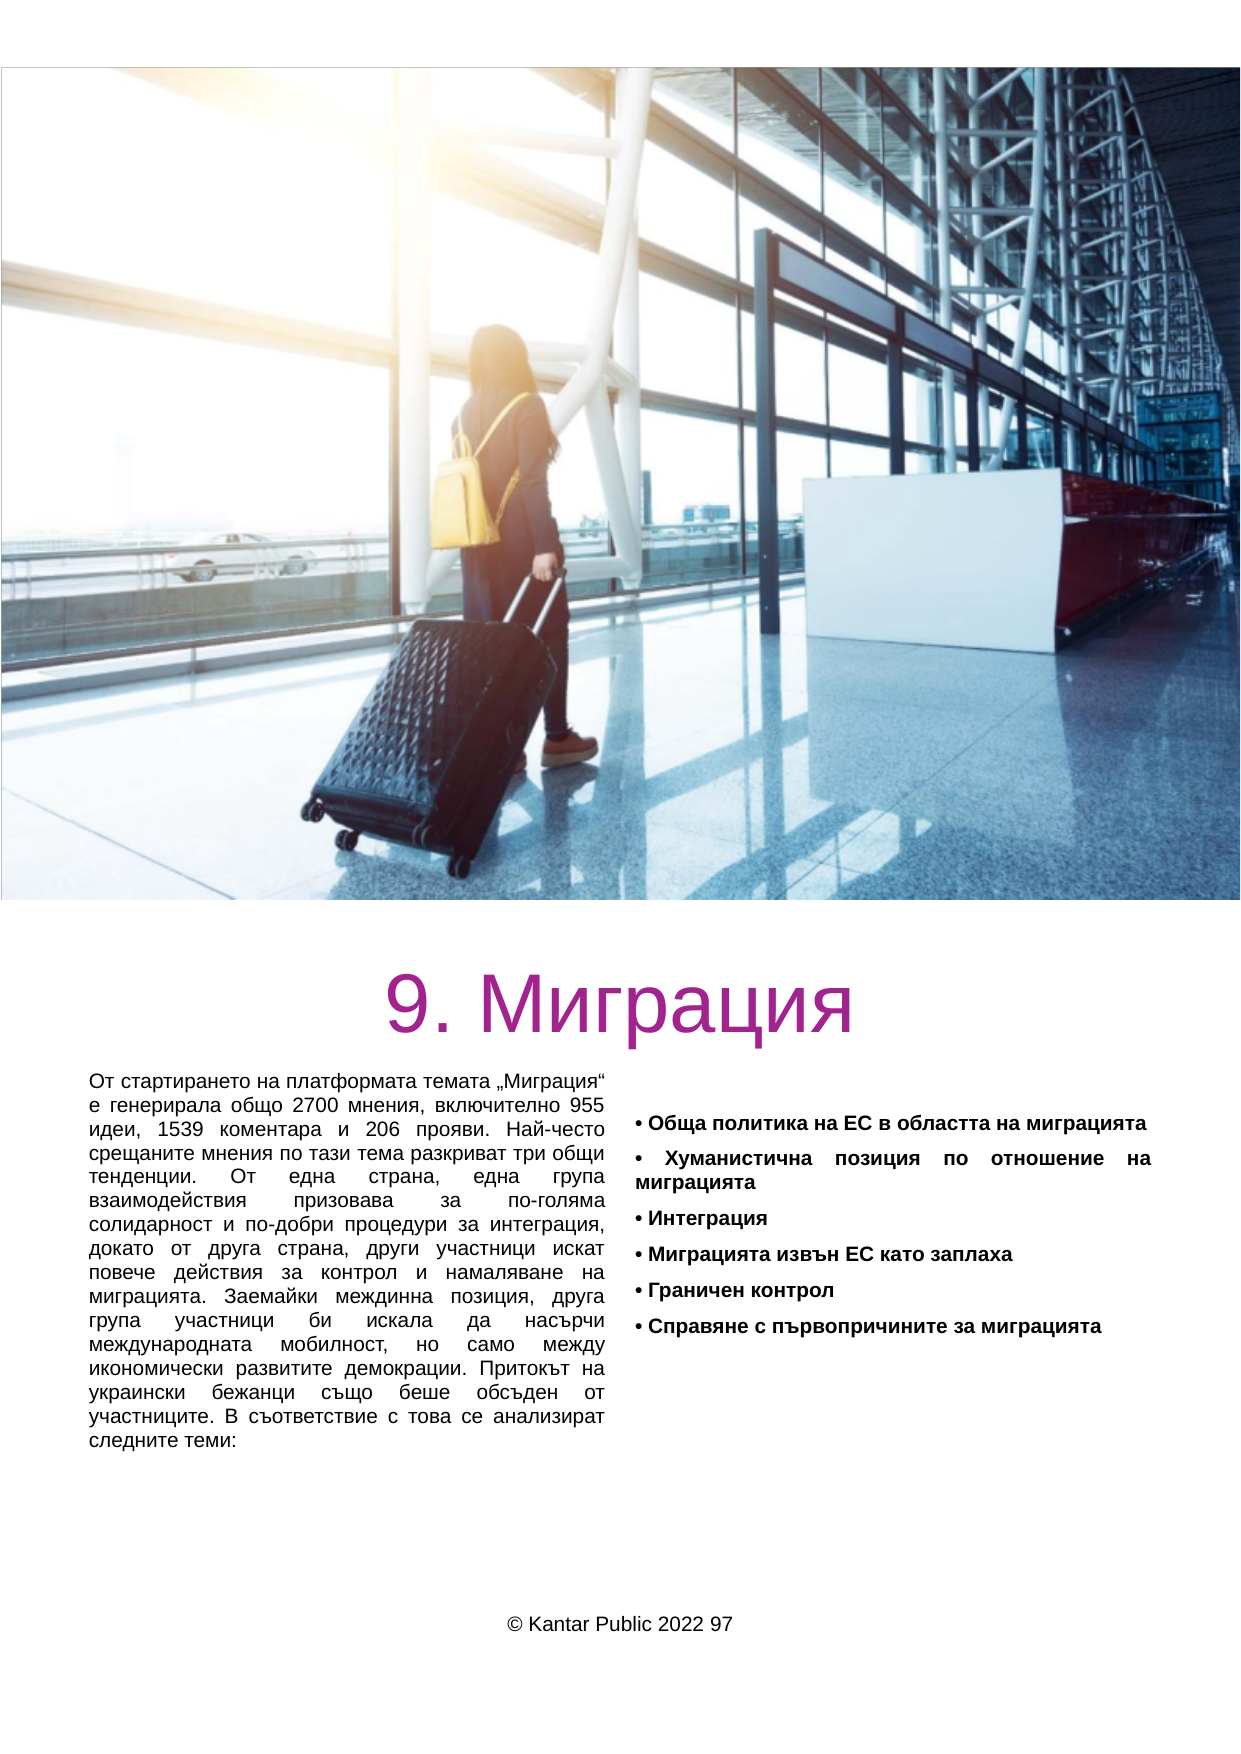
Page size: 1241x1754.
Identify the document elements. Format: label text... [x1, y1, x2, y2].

text • Хуманистична позиция по отношение на миграцията [635, 1146, 1152, 1194]
text • Справяне с първопричините за миграцията [635, 1313, 1152, 1337]
text • Обща политика на ЕС в областта на миграцията [635, 1110, 1152, 1134]
subtitle 9. Миграция [88, 954, 1152, 1050]
text От стартирането на платформата темата „Миграция“ е генерирала общо 2700 мнения, включително 955 идеи, 1539 коментара и 206 прояви. Най-често срещаните мнения по тази тема разкриват три общи тенденции. От една страна, една група взаимодействия призовава за по-голяма солидарност и по-добри процедури за интеграция, докато от друга страна, други участници искат повече действия за контрол и намаляване на миграцията. Заемайки междинна позиция, друга група участници би искала да насърчи международната мобилност, но само между икономически развитите демокрации. Притокът на украински бежанци също беше обсъден от участниците. В съответствие с това се анализират следните теми: [88, 1068, 605, 1452]
picture [0, 67, 1241, 900]
text • Миграцията извън ЕС като заплаха [635, 1242, 1152, 1266]
text • Граничен контрол [635, 1278, 1152, 1302]
text • Интеграция [635, 1206, 1152, 1230]
